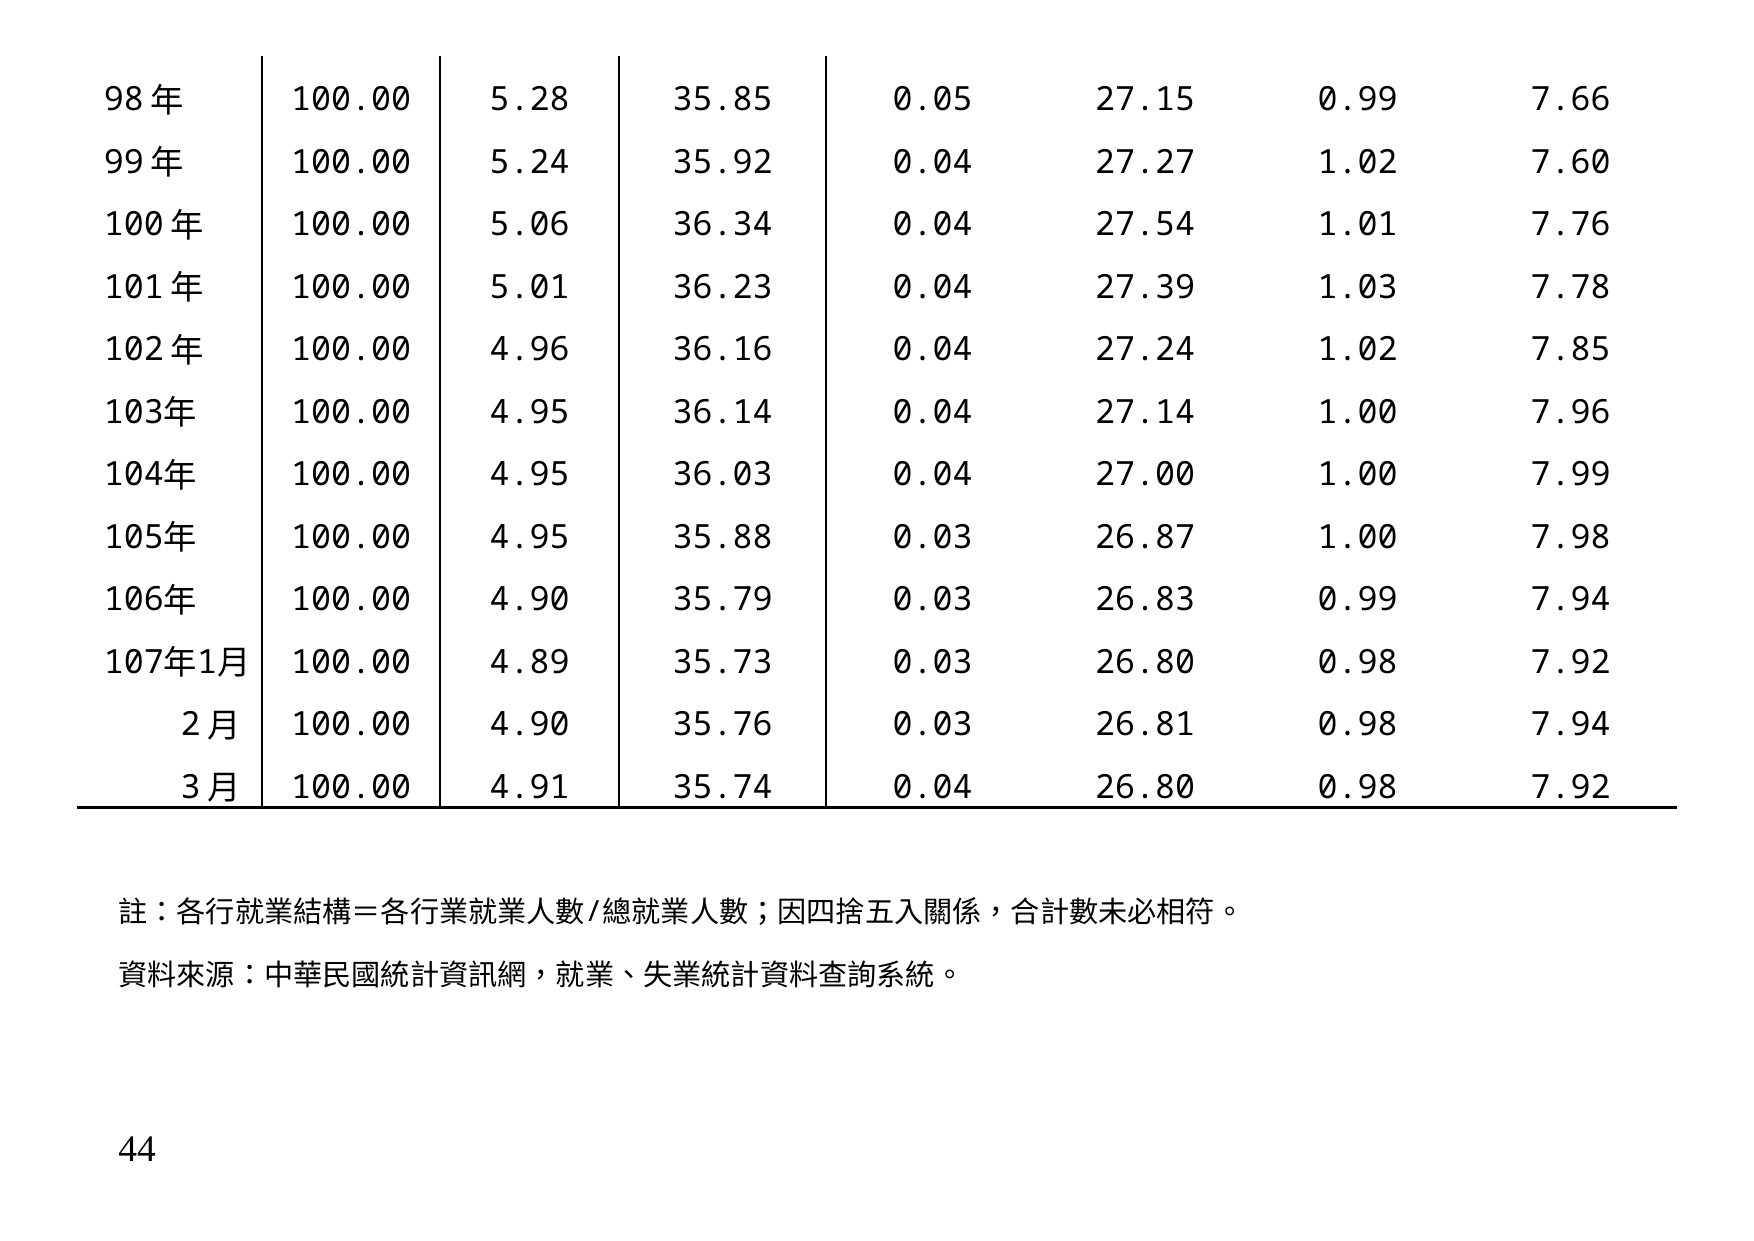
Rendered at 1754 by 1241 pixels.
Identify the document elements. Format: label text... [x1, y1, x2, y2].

table_cell 98年 [77, 56, 261, 118]
table_cell 0.04 [827, 369, 1039, 431]
table_cell 4.95 [441, 431, 618, 493]
table_cell 100.00 [263, 119, 439, 181]
table_cell 5.01 [441, 244, 618, 306]
table_cell 35.74 [620, 744, 825, 806]
table_cell 4.89 [441, 619, 618, 681]
table_cell 100.00 [263, 56, 439, 118]
table_cell 35.92 [620, 119, 825, 181]
table_cell 100.00 [263, 681, 439, 743]
table_cell 7.96 [1464, 369, 1677, 431]
table_cell 36.23 [620, 244, 825, 306]
table_cell 7.85 [1464, 306, 1677, 368]
table_cell 100.00 [263, 369, 439, 431]
table_cell 1.00 [1251, 431, 1464, 493]
table_cell 99年 [77, 119, 261, 181]
table_cell 100.00 [263, 181, 439, 243]
table_cell 7.94 [1464, 556, 1677, 618]
table_cell 7.76 [1464, 181, 1677, 243]
table_cell 0.04 [827, 431, 1039, 493]
table_cell 36.34 [620, 181, 825, 243]
table_cell 100.00 [263, 431, 439, 493]
table_cell 100.00 [263, 244, 439, 306]
table_cell 4.95 [441, 494, 618, 556]
table_cell 27.24 [1039, 306, 1251, 368]
table_cell 26.83 [1039, 556, 1251, 618]
table_cell 0.99 [1251, 56, 1464, 118]
table_cell 4.90 [441, 681, 618, 743]
table_cell 35.76 [620, 681, 825, 743]
table_cell 26.80 [1039, 744, 1251, 806]
table_cell 7.92 [1464, 744, 1677, 806]
table_cell 35.85 [620, 56, 825, 118]
table_cell 107年1月 [77, 619, 261, 681]
table_cell 0.04 [827, 244, 1039, 306]
table_cell 0.98 [1251, 681, 1464, 743]
table_cell 35.73 [620, 619, 825, 681]
table_cell 0.04 [827, 744, 1039, 806]
table_cell 26.80 [1039, 619, 1251, 681]
table_cell 36.03 [620, 431, 825, 493]
table_cell 7.94 [1464, 681, 1677, 743]
table_cell 4.95 [441, 369, 618, 431]
table_cell 27.14 [1039, 369, 1251, 431]
table_cell 7.92 [1464, 619, 1677, 681]
table_cell 0.03 [827, 619, 1039, 681]
table_cell 101年 [77, 244, 261, 306]
table_cell 26.87 [1039, 494, 1251, 556]
table_cell 35.88 [620, 494, 825, 556]
table_cell 7.60 [1464, 119, 1677, 181]
table_cell 4.96 [441, 306, 618, 368]
table_cell 7.66 [1464, 56, 1677, 118]
table_cell 1.00 [1251, 369, 1464, 431]
table_cell 0.03 [827, 556, 1039, 618]
table_cell 106年 [77, 556, 261, 618]
table_cell 100年 [77, 181, 261, 243]
table_cell 7.99 [1464, 431, 1677, 493]
table_cell 1.01 [1251, 181, 1464, 243]
table_cell 27.39 [1039, 244, 1251, 306]
table_cell 5.28 [441, 56, 618, 118]
table_cell 0.98 [1251, 619, 1464, 681]
table_cell 100.00 [263, 744, 439, 806]
table_cell 104年 [77, 431, 261, 493]
table_cell 0.05 [827, 56, 1039, 118]
table_cell 1.00 [1251, 494, 1464, 556]
table_cell 100.00 [263, 494, 439, 556]
table_cell 0.03 [827, 681, 1039, 743]
table_cell 103年 [77, 369, 261, 431]
table_cell 5.06 [441, 181, 618, 243]
table_cell 0.98 [1251, 744, 1464, 806]
table_cell 0.04 [827, 306, 1039, 368]
table_cell 4.91 [441, 744, 618, 806]
table_cell 0.04 [827, 181, 1039, 243]
table_cell 0.04 [827, 119, 1039, 181]
table_cell 27.54 [1039, 181, 1251, 243]
table_cell 1.03 [1251, 244, 1464, 306]
table_cell 0.99 [1251, 556, 1464, 618]
table_cell 35.79 [620, 556, 825, 618]
table_cell 100.00 [263, 556, 439, 618]
table_cell 3月 [77, 744, 261, 806]
table_cell 2月 [77, 681, 261, 743]
table_cell 1.02 [1251, 306, 1464, 368]
table_cell 27.27 [1039, 119, 1251, 181]
table_cell 102年 [77, 306, 261, 368]
table_cell 4.90 [441, 556, 618, 618]
table_cell 105年 [77, 494, 261, 556]
table_cell 36.14 [620, 369, 825, 431]
table_cell 27.15 [1039, 56, 1251, 118]
table_cell 36.16 [620, 306, 825, 368]
table_cell 7.78 [1464, 244, 1677, 306]
table_cell 26.81 [1039, 681, 1251, 743]
text 資料來源：中華民國統計資訊網，就業、失業統計資料查詢系統。 [118, 931, 1636, 993]
table_cell 1.02 [1251, 119, 1464, 181]
table_cell 0.03 [827, 494, 1039, 556]
table_cell 7.98 [1464, 494, 1677, 556]
table_cell 100.00 [263, 619, 439, 681]
table_cell 100.00 [263, 306, 439, 368]
table_cell 27.00 [1039, 431, 1251, 493]
text 註：各行就業結構＝各行業就業人數/總就業人數；因四捨五入關係，合計數未必相符。 [118, 868, 1636, 931]
table_cell 5.24 [441, 119, 618, 181]
